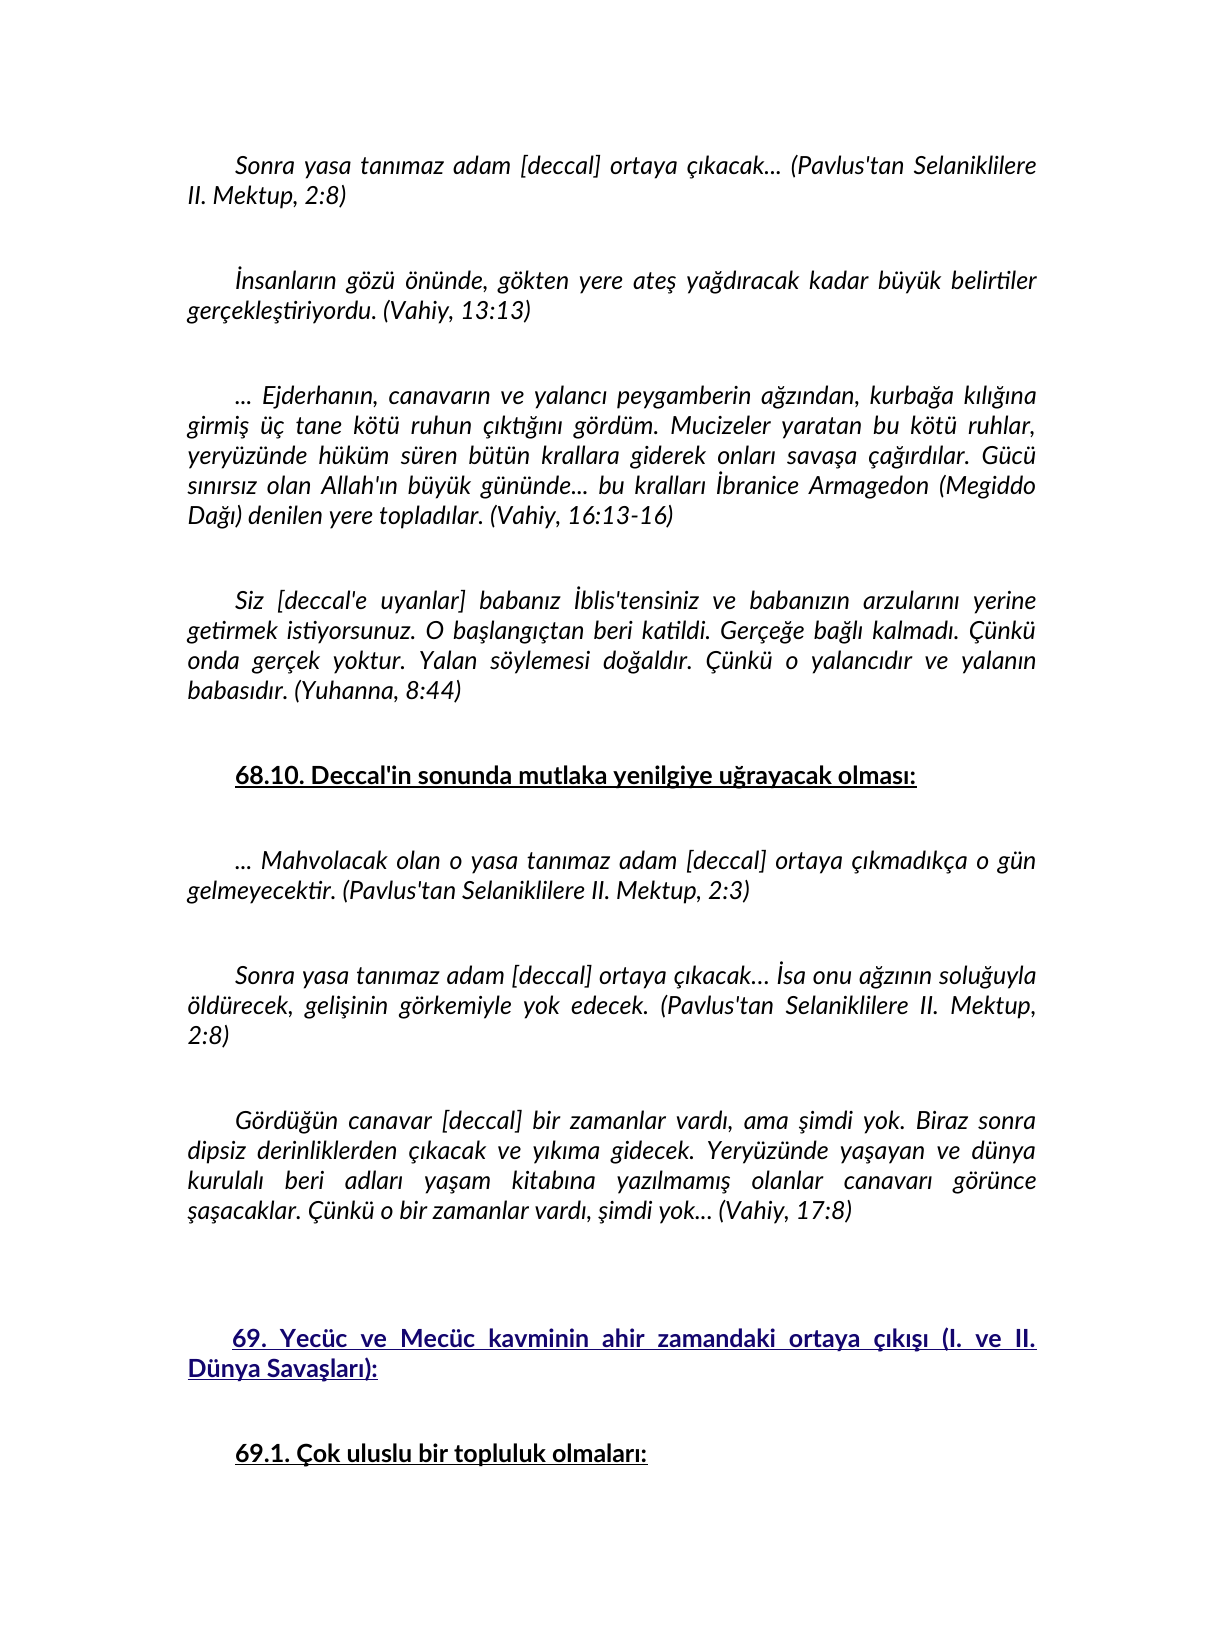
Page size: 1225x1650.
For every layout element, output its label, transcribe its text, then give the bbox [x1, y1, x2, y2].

subtitle Siz [deccal'e uyanlar] babanız İblis'tensiniz ve babanızın arzularını yerine getirmek istiyorsunuz. O başlangıçtan beri katildi. Gerçeğe bağlı kalmadı. Çünkü onda gerçek yoktur. Yalan söylemesi doğaldır. Çünkü o yalancıdır ve yalanın babasıdır. (Yuhanna, 8:44) [187, 585, 1037, 705]
text 68.10. Deccal'in sonunda mutlaka yenilgiye uğrayacak olması: [187, 760, 1037, 790]
subtitle İnsanların gözü önünde, gökten yere ateş yağdıracak kadar büyük belirtiler gerçekleştiriyordu. (Vahiy, 13:13) [187, 265, 1037, 325]
subtitle ... Mahvolacak olan o yasa tanımaz adam [deccal] ortaya çıkmadıkça o gün gelmeyecektir. (Pavlus'tan Selaniklilere II. Mektup, 2:3) [187, 845, 1037, 905]
subtitle Sonra yasa tanımaz adam [deccal] ortaya çıkacak… İsa onu ağzının soluğuyla öldürecek, gelişinin görkemiyle yok edecek. (Pavlus'tan Selaniklilere II. Mektup, 2:8) [187, 960, 1037, 1050]
subtitle Gördüğün canavar [deccal] bir zamanlar vardı, ama şimdi yok. Biraz sonra dipsiz derinliklerden çıkacak ve yıkıma gidecek. Yeryüzünde yaşayan ve dünya kurulalı beri adları yaşam kitabına yazılmamış olanlar canavarı görünce şaşacaklar. Çünkü o bir zamanlar vardı, şimdi yok... (Vahiy, 17:8) [187, 1105, 1037, 1225]
text 69. Yecüc ve Mecüc kavminin ahir zamandaki ortaya çıkışı (I. ve II. Dünya Savaşları): [187, 1322, 1037, 1382]
text 69.1. Çok uluslu bir topluluk olmaları: [187, 1437, 1037, 1467]
subtitle Sonra yasa tanımaz adam [deccal] ortaya çıkacak... (Pavlus'tan Selaniklilere II. Mektup, 2:8) [187, 150, 1037, 210]
subtitle ... Ejderhanın, canavarın ve yalancı peygamberin ağzından, kurbağa kılığına girmiş üç tane kötü ruhun çıktığını gördüm. Mucizeler yaratan bu kötü ruhlar, yeryüzünde hüküm süren bütün krallara giderek onları savaşa çağırdılar. Gücü sınırsız olan Allah'ın büyük gününde... bu kralları İbranice Armagedon (Megiddo Dağı) denilen yere topladılar. (Vahiy, 16:13-16) [187, 380, 1037, 530]
